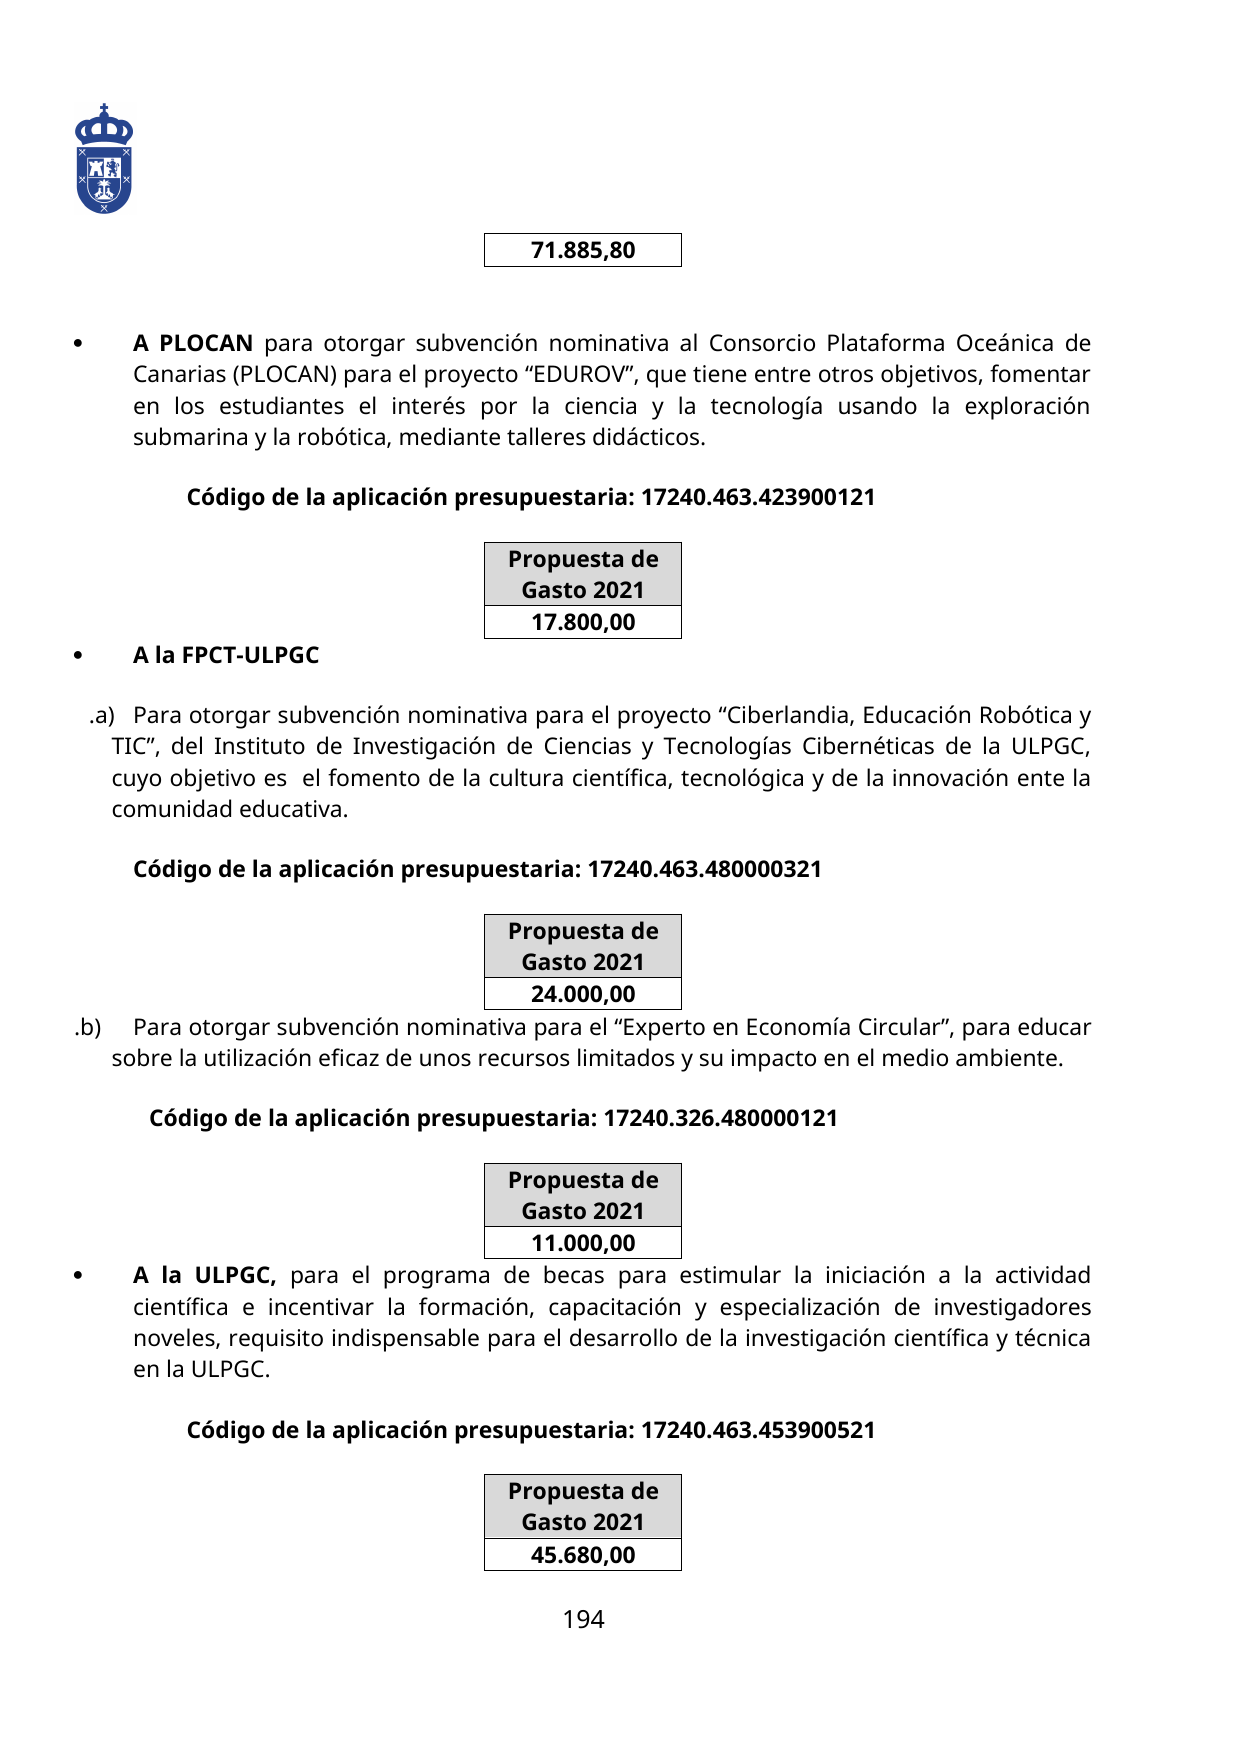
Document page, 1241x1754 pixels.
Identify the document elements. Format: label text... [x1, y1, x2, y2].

table_cell 24.000,00 [485, 978, 681, 1009]
table_cell 45.680,00 [485, 1539, 681, 1570]
list A PLOCAN para otorgar subvención nominativa al Consorcio Plataforma Oceánica de Canarias (PLOCAN) para el proyecto “EDUROV”, que tiene entre otros objetivos, fomentar en los estudiantes el interés por la ciencia y la tecnología usando la exploración submarina y la robótica, mediante talleres didácticos. [74, 327, 1092, 452]
table_cell 17.800,00 [485, 606, 681, 637]
list A la FPCT-ULPGC [74, 638, 1092, 670]
text Código de la aplicación presupuestaria: 17240.463.453900521 [186, 1413, 1092, 1445]
text Código de la aplicación presupuestaria: 17240.326.480000121 [149, 1102, 1092, 1133]
table_header Propuesta de Gasto 2021 [485, 543, 681, 605]
list Para otorgar subvención nominativa para el proyecto “Ciberlandia, Educación Robótica y TIC”, del Instituto de Investigación de Ciencias y Tecnologías Cibernéticas de la ULPGC, cuyo objetivo es el fomento de la cultura científica, tecnológica y de la innovación ente la comunidad educativa. [89, 699, 1092, 824]
table_header Propuesta de Gasto 2021 [485, 915, 681, 977]
list A la ULPGC, para el programa de becas para estimular la iniciación a la actividad científica e incentivar la formación, capacitación y especialización de investigadores noveles, requisito indispensable para el desarrollo de la investigación científica y técnica en la ULPGC. [74, 1259, 1092, 1384]
table_cell 71.885,80 [485, 234, 681, 266]
picture [73, 102, 137, 215]
list Para otorgar subvención nominativa para el “Experto en Economía Circular”, para educar sobre la utilización eficaz de unos recursos limitados y su impacto en el medio ambiente. [74, 1010, 1092, 1073]
text Código de la aplicación presupuestaria: 17240.463.480000321 [133, 853, 1092, 884]
table_header Propuesta de Gasto 2021 [485, 1475, 681, 1537]
table_header Propuesta de Gasto 2021 [485, 1164, 681, 1226]
text Código de la aplicación presupuestaria: 17240.463.423900121 [186, 481, 1092, 512]
table_cell 11.000,00 [485, 1227, 681, 1258]
